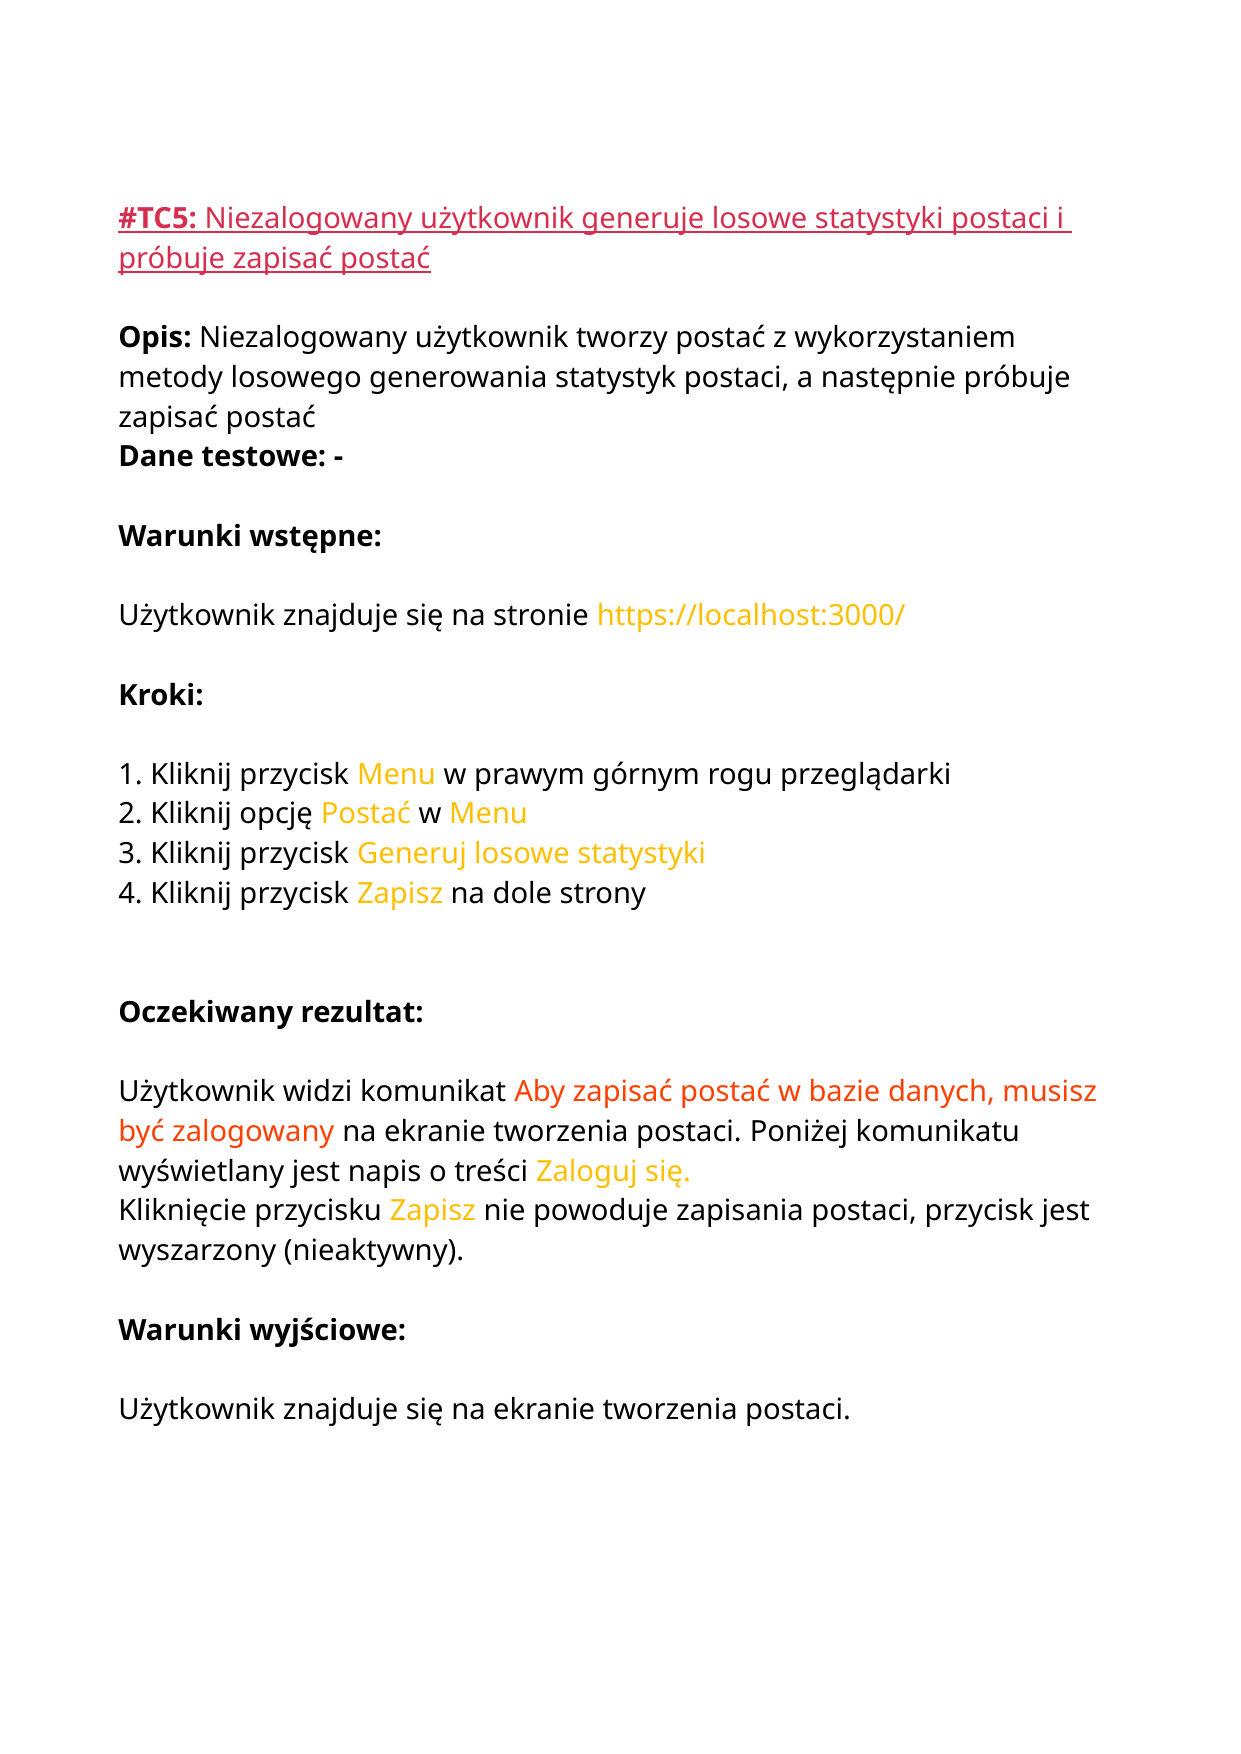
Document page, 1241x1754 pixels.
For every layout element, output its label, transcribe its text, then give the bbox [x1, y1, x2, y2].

text Użytkownik widzi komunikat Aby zapisać postać w bazie danych, musisz być zalogowany na ekranie tworzenia postaci. Poniżej komunikatu wyświetlany jest napis o treści Zaloguj się. [118, 1071, 1122, 1190]
text Kliknięcie przycisku Zapisz nie powoduje zapisania postaci, przycisk jest wyszarzony (nieaktywny). [118, 1190, 1122, 1269]
text Użytkownik znajduje się na ekranie tworzenia postaci. [118, 1388, 1122, 1428]
text Dane testowe: - [118, 436, 1122, 475]
text 4. Kliknij przycisk Zapisz na dole strony [118, 872, 1122, 912]
text Warunki wyjściowe: [118, 1309, 1122, 1348]
text 2. Kliknij opcję Postać w Menu [118, 793, 1122, 832]
text Użytkownik znajduje się na stronie https://localhost:3000/ [118, 594, 1122, 634]
text Warunki wstępne: [118, 515, 1122, 555]
text #TC5: Niezalogowany użytkownik generuje losowe statystyki postaci i próbuje zapisać postać [118, 197, 1122, 277]
text Oczekiwany rezultat: [118, 991, 1122, 1031]
text 3. Kliknij przycisk Generuj losowe statystyki [118, 832, 1122, 872]
text 1. Kliknij przycisk Menu w prawym górnym rogu przeglądarki [118, 753, 1122, 793]
text Kroki: [118, 674, 1122, 713]
text Opis: Niezalogowany użytkownik tworzy postać z wykorzystaniem metody losowego generowania statystyk postaci, a następnie próbuje zapisać postać [118, 317, 1122, 436]
